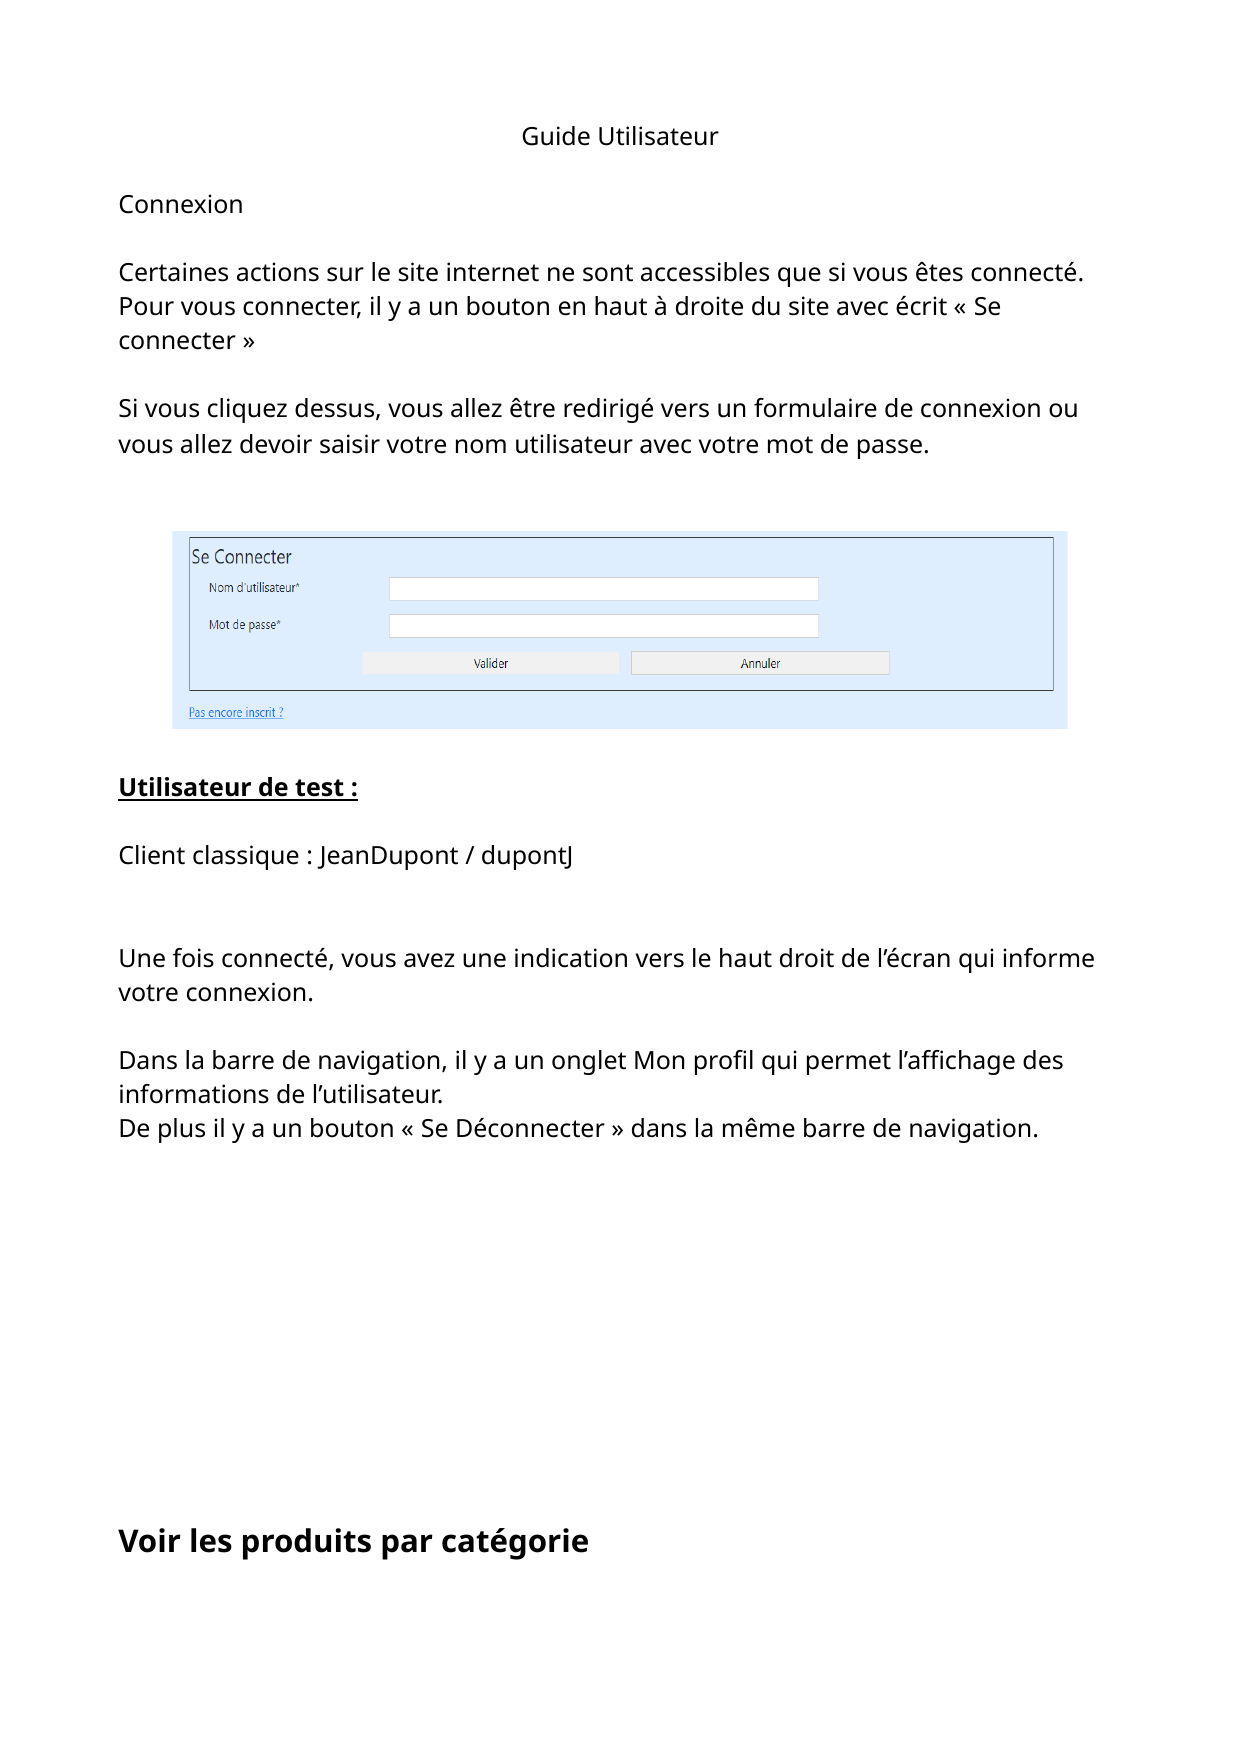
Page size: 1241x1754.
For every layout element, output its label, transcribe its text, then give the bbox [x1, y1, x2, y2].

text Client classique : JeanDupont / dupontJ [118, 804, 1122, 872]
picture [172, 531, 1068, 729]
text Guide Utilisateur [118, 118, 1122, 152]
text De plus il y a un bouton « Se Déconnecter » dans la même barre de navigation. [118, 1111, 1122, 1144]
text Si vous cliquez dessus, vous allez être redirigé vers un formulaire de connexion ou vous allez devoir saisir votre nom utilisateur avec votre mot de passe. [118, 391, 1122, 461]
text Connexion [118, 186, 1122, 220]
text Voir les produits par catégorie [118, 1519, 1122, 1562]
text Une fois connecté, vous avez une indication vers le haut droit de l’écran qui informe votre connexion. [118, 906, 1122, 1008]
text Utilisateur de test : [118, 770, 1122, 804]
text Certaines actions sur le site internet ne sont accessibles que si vous êtes connecté. Pour vous connecter, il y a un bouton en haut à droite du site avec écrit « Se connecter » [118, 254, 1122, 357]
text Dans la barre de navigation, il y a un onglet Mon profil qui permet l’affichage des informations de l’utilisateur. [118, 1042, 1122, 1111]
